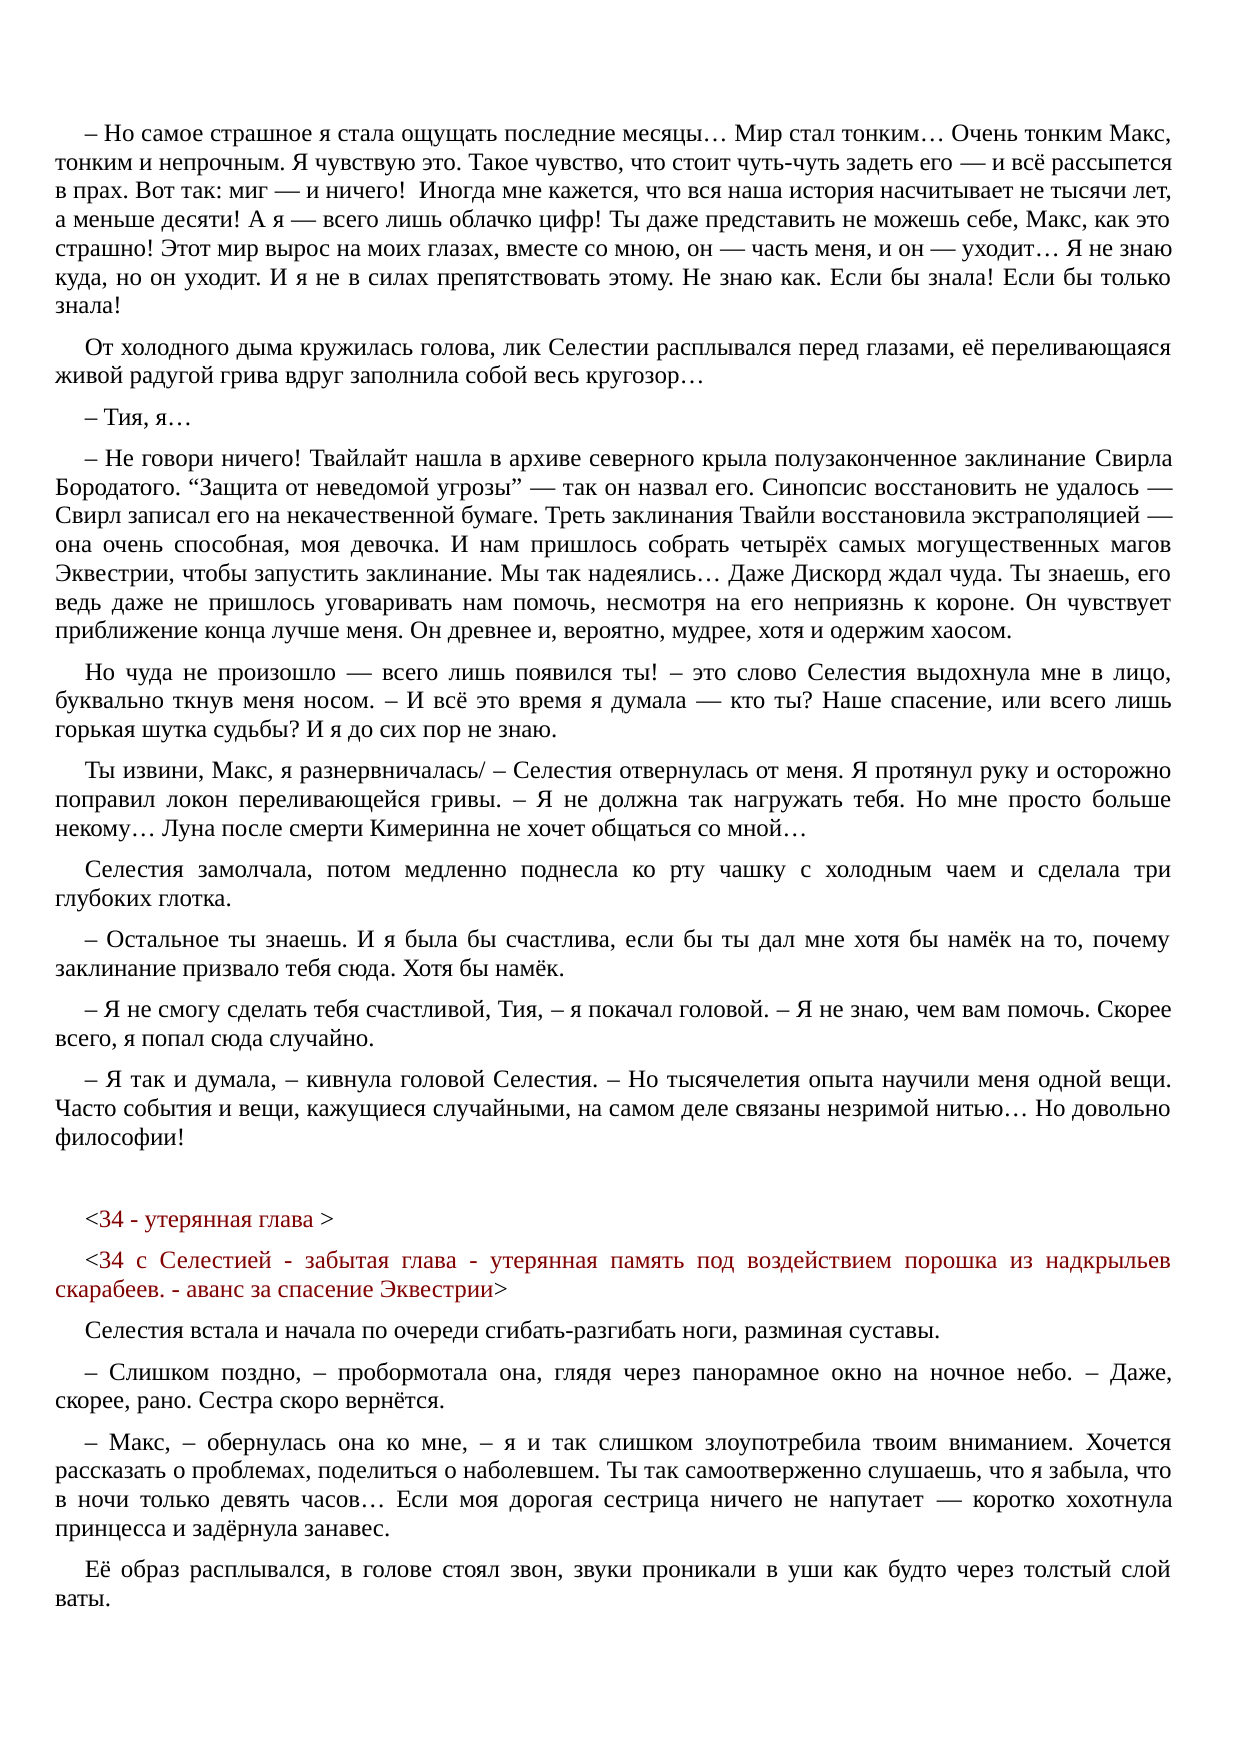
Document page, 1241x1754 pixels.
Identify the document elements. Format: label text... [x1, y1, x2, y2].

text Ты извини, Макс, я разнервничалась/ – Селестия отвернулась от меня. Я протянул руку и осторожно поправил локон переливающейся гривы. – Я не должна так нагружать тебя. Но мне просто больше некому… Луна после смерти Кимеринна не хочет общаться со мной… [55, 756, 1172, 842]
text Селестия замолчала, потом медленно поднесла ко рту чашку с холодным чаем и сделала три глубоких глотка. [55, 854, 1172, 912]
text – Я так и думала, – кивнула головой Селестия. – Но тысячелетия опыта научили меня одной вещи. Часто события и вещи, кажущиеся случайными, на самом деле связаны незримой нитью… Но довольно философии! [55, 1064, 1172, 1151]
text <34 - утерянная глава > [55, 1204, 1172, 1233]
text – Я не смогу сделать тебя счастливой, Тия, – я покачал головой. – Я не знаю, чем вам помочь. Скорее всего, я попал сюда случайно. [55, 994, 1172, 1052]
text <34 с Селестией - забытая глава - утерянная память под воздействием порошка из надкрыльев скарабеев. - аванс за спасение Эквестрии> [55, 1246, 1172, 1303]
text – Слишком поздно, – пробормотала она, глядя через панорамное окно на ночное небо. – Даже, скорее, рано. Сестра скоро вернётся. [55, 1357, 1172, 1414]
text – Макс, – обернулась она ко мне, – я и так слишком злоупотребила твоим вниманием. Хочется рассказать о проблемах, поделиться о наболевшем. Ты так самоотверженно слушаешь, что я забыла, что в ночи только девять часов… Если моя дорогая сестрица ничего не напутает — коротко хохотнула принцесса и задёрнула занавес. [55, 1427, 1172, 1542]
text – Но самое страшное я стала ощущать последние месяцы… Мир стал тонким… Очень тонким Макс, тонким и непрочным. Я чувствую это. Такое чувство, что стоит чуть-чуть задеть его — и всё рассыпется в прах. Вот так: миг — и ничего! Иногда мне кажется, что вся наша история насчитывает не тысячи лет, а меньше десяти! А я — всего лишь облачко цифр! Ты даже представить не можешь себе, Макс, как это страшно! Этот мир вырос на моих глазах, вместе со мною, он — часть меня, и он — уходит… Я не знаю куда, но он уходит. И я не в силах препятствовать этому. Не знаю как. Если бы знала! Если бы только знала! [55, 118, 1172, 319]
text Но чуда не произошло — всего лишь появился ты! – это слово Селестия выдохнула мне в лицо, буквально ткнув меня носом. – И всё это время я думала — кто ты? Наше спасение, или всего лишь горькая шутка судьбы? И я до сих пор не знаю. [55, 657, 1172, 743]
text – Тия, я… [55, 402, 1172, 431]
text Селестия встала и начала по очереди сгибать-разгибать ноги, разминая суставы. [55, 1316, 1172, 1344]
text Её образ расплывался, в голове стоял звон, звуки проникали в уши как будто через толстый слой ваты. [55, 1554, 1172, 1612]
text От холодного дыма кружилась голова, лик Селестии расплывался перед глазами, её переливающаяся живой радугой грива вдруг заполнила собой весь кругозор… [55, 332, 1172, 389]
text – Остальное ты знаешь. И я была бы счастлива, если бы ты дал мне хотя бы намёк на то, почему заклинание призвало тебя сюда. Хотя бы намёк. [55, 924, 1172, 982]
text – Не говори ничего! Твайлайт нашла в архиве северного крыла полузаконченное заклинание Cвирла Бородатого. “Защита от неведомой угрозы” — так он назвал его. Синопсис восстановить не удалось — Свирл записал его на некачественной бумаге. Треть заклинания Твайли восстановила экстраполяцией — она очень способная, моя девочка. И нам пришлось собрать четырёх самых могущественных магов Эквестрии, чтобы запустить заклинание. Мы так надеялись… Даже Дискорд ждал чуда. Ты знаешь, его ведь даже не пришлось уговаривать нам помочь, несмотря на его неприязнь к короне. Он чувствует приближение конца лучше меня. Он древнее и, вероятно, мудрее, хотя и одержим хаосом. [55, 443, 1172, 644]
